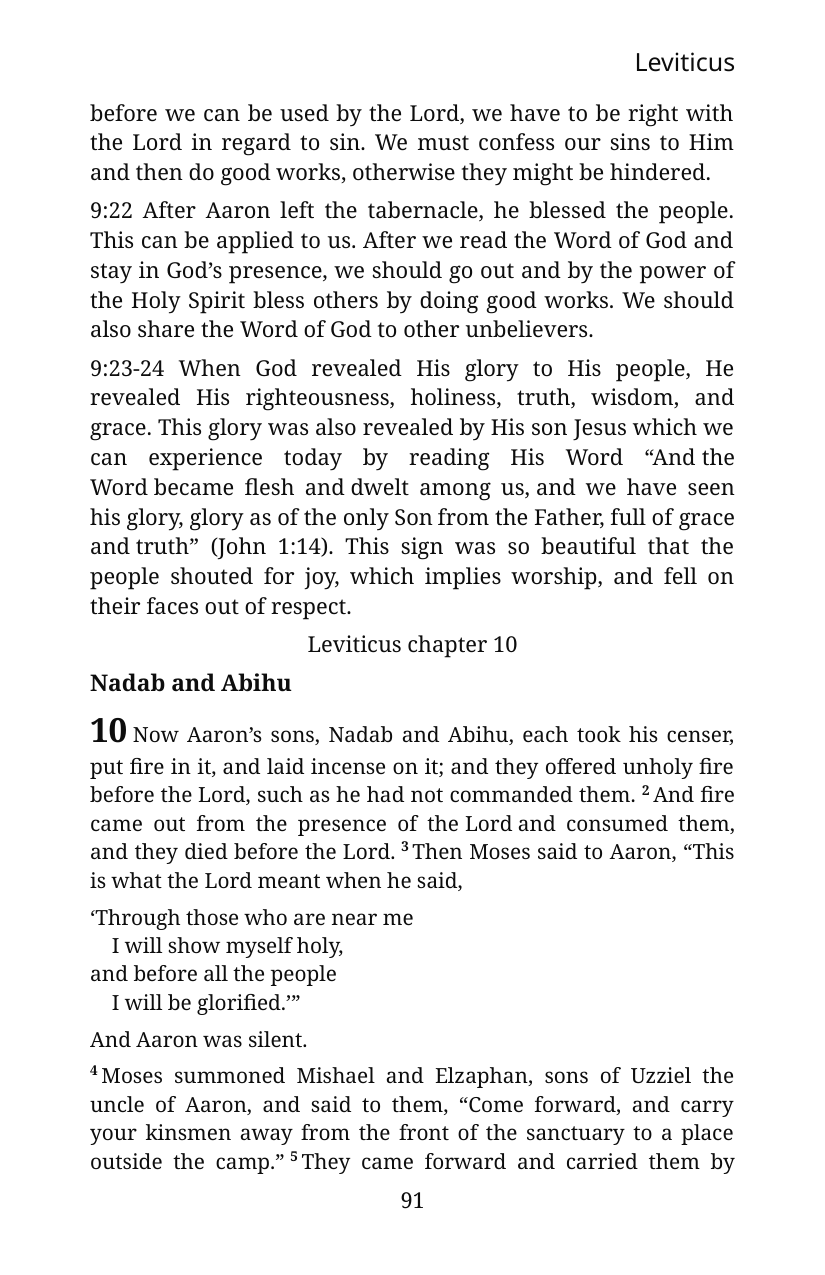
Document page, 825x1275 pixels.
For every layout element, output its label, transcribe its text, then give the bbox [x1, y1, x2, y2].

text Nadab and Abihu [90, 667, 735, 698]
text 9:22 After Aaron left the tabernacle, he blessed the people. This can be applied to us. After we read the Word of God and stay in God’s presence, we should go out and by the power of the Holy Spirit bless others by doing good works. We should also share the Word of God to other unbelievers. [90, 195, 735, 344]
text 10 Now Aaron’s sons, Nadab and Abihu, each took his censer, put fire in it, and laid incense on it; and they offered unholy fire before the Lord, such as he had not commanded them. 2 And fire came out from the presence of the Lord and consumed them, and they died before the Lord. 3 Then Moses said to Aaron, “This is what the Lord meant when he said, [90, 707, 735, 894]
text 4 Moses summoned Mishael and Elzaphan, sons of Uzziel the uncle of Aaron, and said to them, “Come forward, and carry your kinsmen away from the front of the sanctuary to a place outside the camp.” 5 They came forward and carried them by [90, 1061, 735, 1175]
text before we can be used by the Lord, we have to be right with the Lord in regard to sin. We must confess our sins to Him and then do good works, otherwise they might be hindered. [90, 97, 735, 187]
text And Aaron was silent. [90, 1025, 735, 1053]
text 9:23-24 When God revealed His glory to His people, He revealed His righteousness, holiness, truth, wisdom, and grace. This glory was also revealed by His son Jesus which we can experience today by reading His Word “And the Word became flesh and dwelt among us, and we have seen his glory, glory as of the only Son from the Father, full of grace and truth” (John 1:14). This sign was so beautiful that the people shouted for joy, which implies worship, and fell on their faces out of respect. [90, 352, 735, 621]
text ‘Through those who are near me I will show myself holy, and before all the people I will be glorified.’” [90, 903, 735, 1016]
text Leviticus chapter 10 [90, 629, 735, 659]
